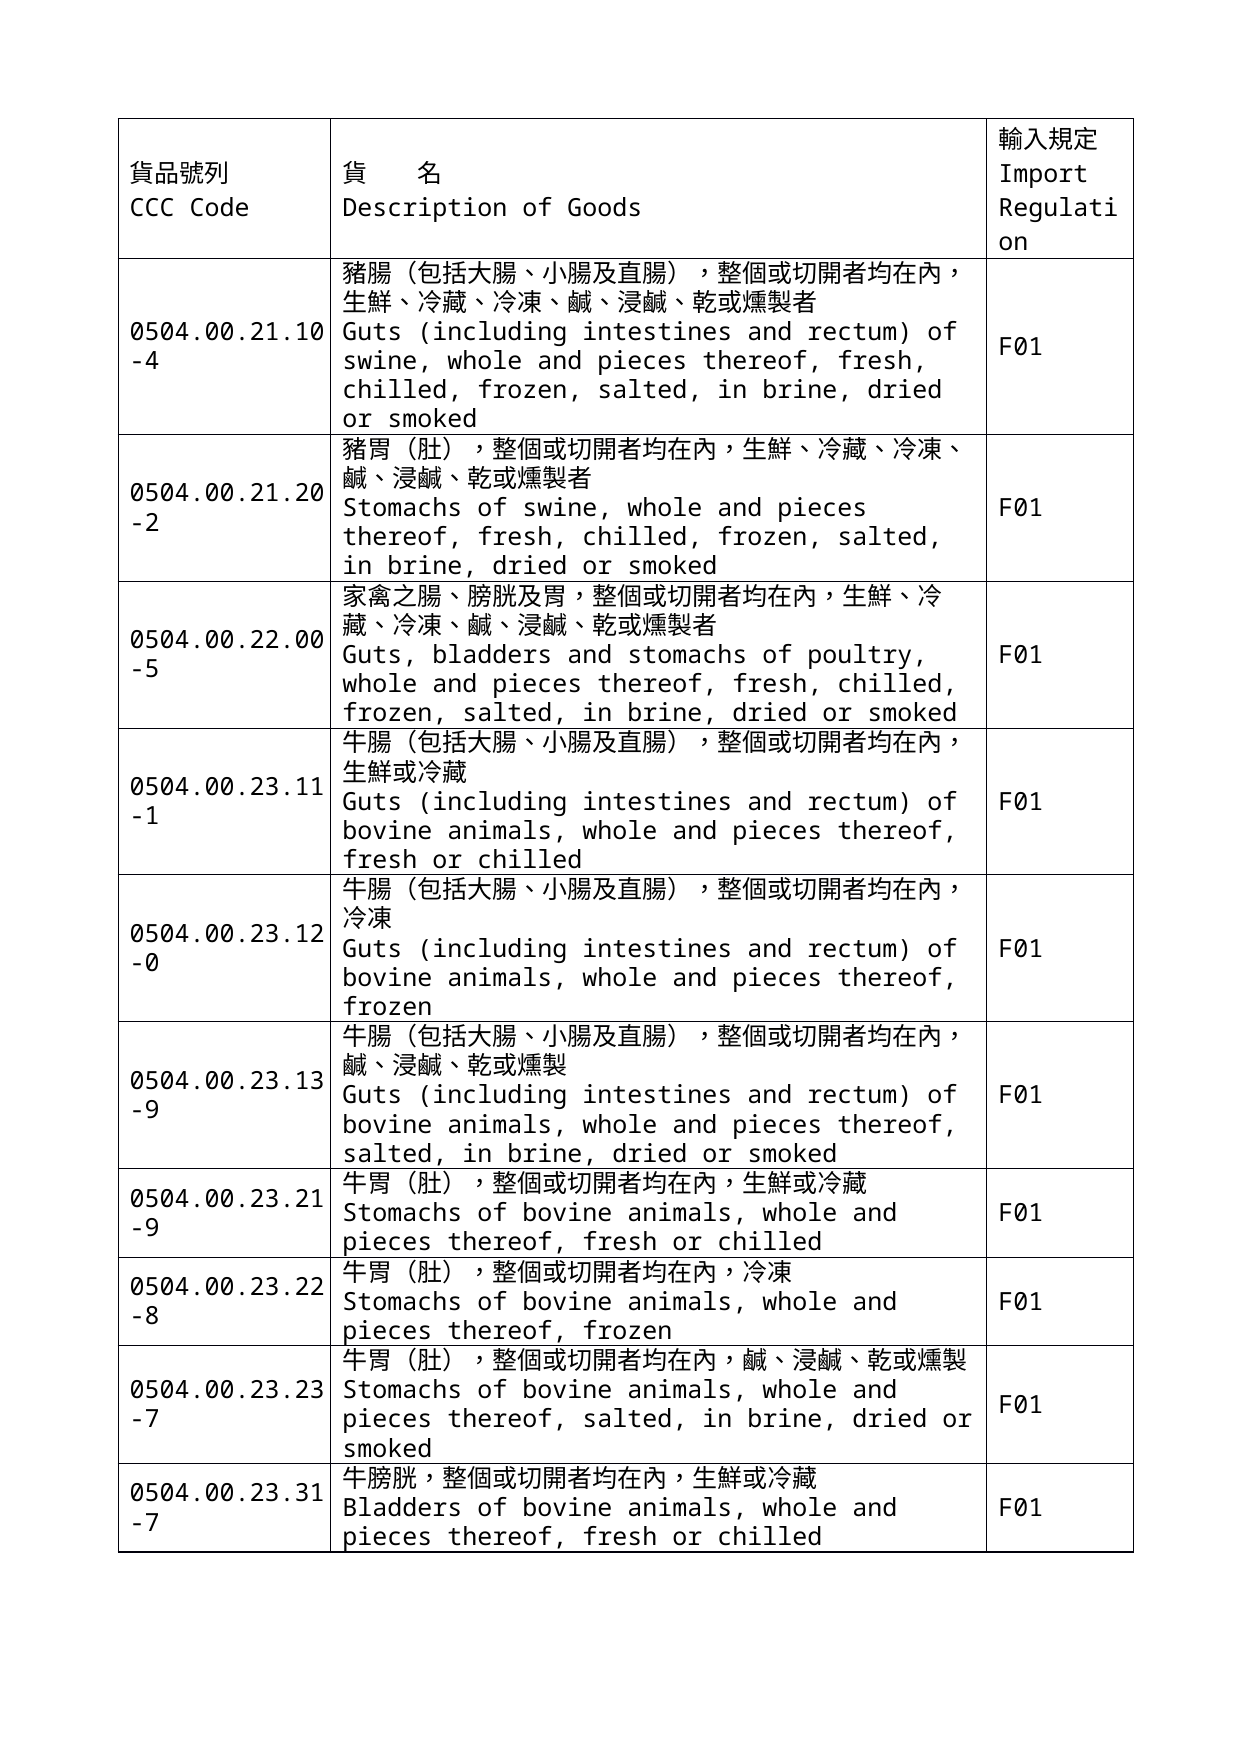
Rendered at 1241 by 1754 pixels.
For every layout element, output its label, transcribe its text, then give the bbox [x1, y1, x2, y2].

table_cell F01 [987, 875, 1133, 1021]
table_cell F01 [987, 1464, 1133, 1551]
table_cell F01 [987, 1022, 1133, 1168]
table_cell 牛胃（肚），整個或切開者均在內，鹹、浸鹹、乾或燻製 Stomachs of bovine animals, whole and pieces thereof, salted, in brine, dried or smoked [331, 1346, 986, 1463]
table_cell 0504.00.22.00-5 [119, 582, 330, 727]
table_cell 0504.00.23.12-0 [119, 875, 330, 1021]
table_cell 0504.00.23.21-9 [119, 1169, 330, 1257]
table_cell 0504.00.23.13-9 [119, 1022, 330, 1168]
table_cell 0504.00.21.20-2 [119, 435, 330, 581]
table_cell 牛腸（包括大腸、小腸及直腸），整個或切開者均在內，冷凍 Guts (including intestines and rectum) of bovine animals, whole and pieces thereof, frozen [331, 875, 986, 1021]
table_cell F01 [987, 435, 1133, 581]
table_cell F01 [987, 1258, 1133, 1345]
table_header 貨 名 Description of Goods [331, 119, 986, 258]
table_cell 牛膀胱，整個或切開者均在內，生鮮或冷藏 Bladders of bovine animals, whole and pieces thereof, fresh or chilled [331, 1464, 986, 1551]
table_cell F01 [987, 1346, 1133, 1463]
table_cell F01 [987, 729, 1133, 874]
table_cell 牛腸（包括大腸、小腸及直腸），整個或切開者均在內，生鮮或冷藏 Guts (including intestines and rectum) of bovine animals, whole and pieces thereof, fresh or chilled [331, 729, 986, 874]
table_cell 牛胃（肚），整個或切開者均在內，冷凍 Stomachs of bovine animals, whole and pieces thereof, frozen [331, 1258, 986, 1345]
table_cell F01 [987, 582, 1133, 727]
table_cell 家禽之腸、膀胱及胃，整個或切開者均在內，生鮮、冷藏、冷凍、鹹、浸鹹、乾或燻製者 Guts, bladders and stomachs of poultry, whole and pieces thereof, fresh, chilled, frozen, salted, in brine, dried or smoked [331, 582, 986, 727]
table_cell 0504.00.23.31-7 [119, 1464, 330, 1551]
table_cell 豬胃（肚），整個或切開者均在內，生鮮、冷藏、冷凍、鹹、浸鹹、乾或燻製者 Stomachs of swine, whole and pieces thereof, fresh, chilled, frozen, salted, in brine, dried or smoked [331, 435, 986, 581]
table_cell 0504.00.23.23-7 [119, 1346, 330, 1463]
table_cell 牛胃（肚），整個或切開者均在內，生鮮或冷藏 Stomachs of bovine animals, whole and pieces thereof, fresh or chilled [331, 1169, 986, 1257]
table_cell F01 [987, 259, 1133, 434]
table_cell 0504.00.23.22-8 [119, 1258, 330, 1345]
table_header 輸入規定 Import Regulation [987, 119, 1133, 258]
table_cell F01 [987, 1169, 1133, 1257]
table_cell 豬腸（包括大腸、小腸及直腸），整個或切開者均在內，生鮮、冷藏、冷凍、鹹、浸鹹、乾或燻製者 Guts (including intestines and rectum) of swine, whole and pieces thereof, fresh, chilled, frozen, salted, in brine, dried or smoked [331, 259, 986, 434]
table_cell 0504.00.21.10-4 [119, 259, 330, 434]
table_cell 牛腸（包括大腸、小腸及直腸），整個或切開者均在內，鹹、浸鹹、乾或燻製 Guts (including intestines and rectum) of bovine animals, whole and pieces thereof, salted, in brine, dried or smoked [331, 1022, 986, 1168]
table_header 貨品號列 CCC Code [119, 119, 330, 258]
table_cell 0504.00.23.11-1 [119, 729, 330, 874]
